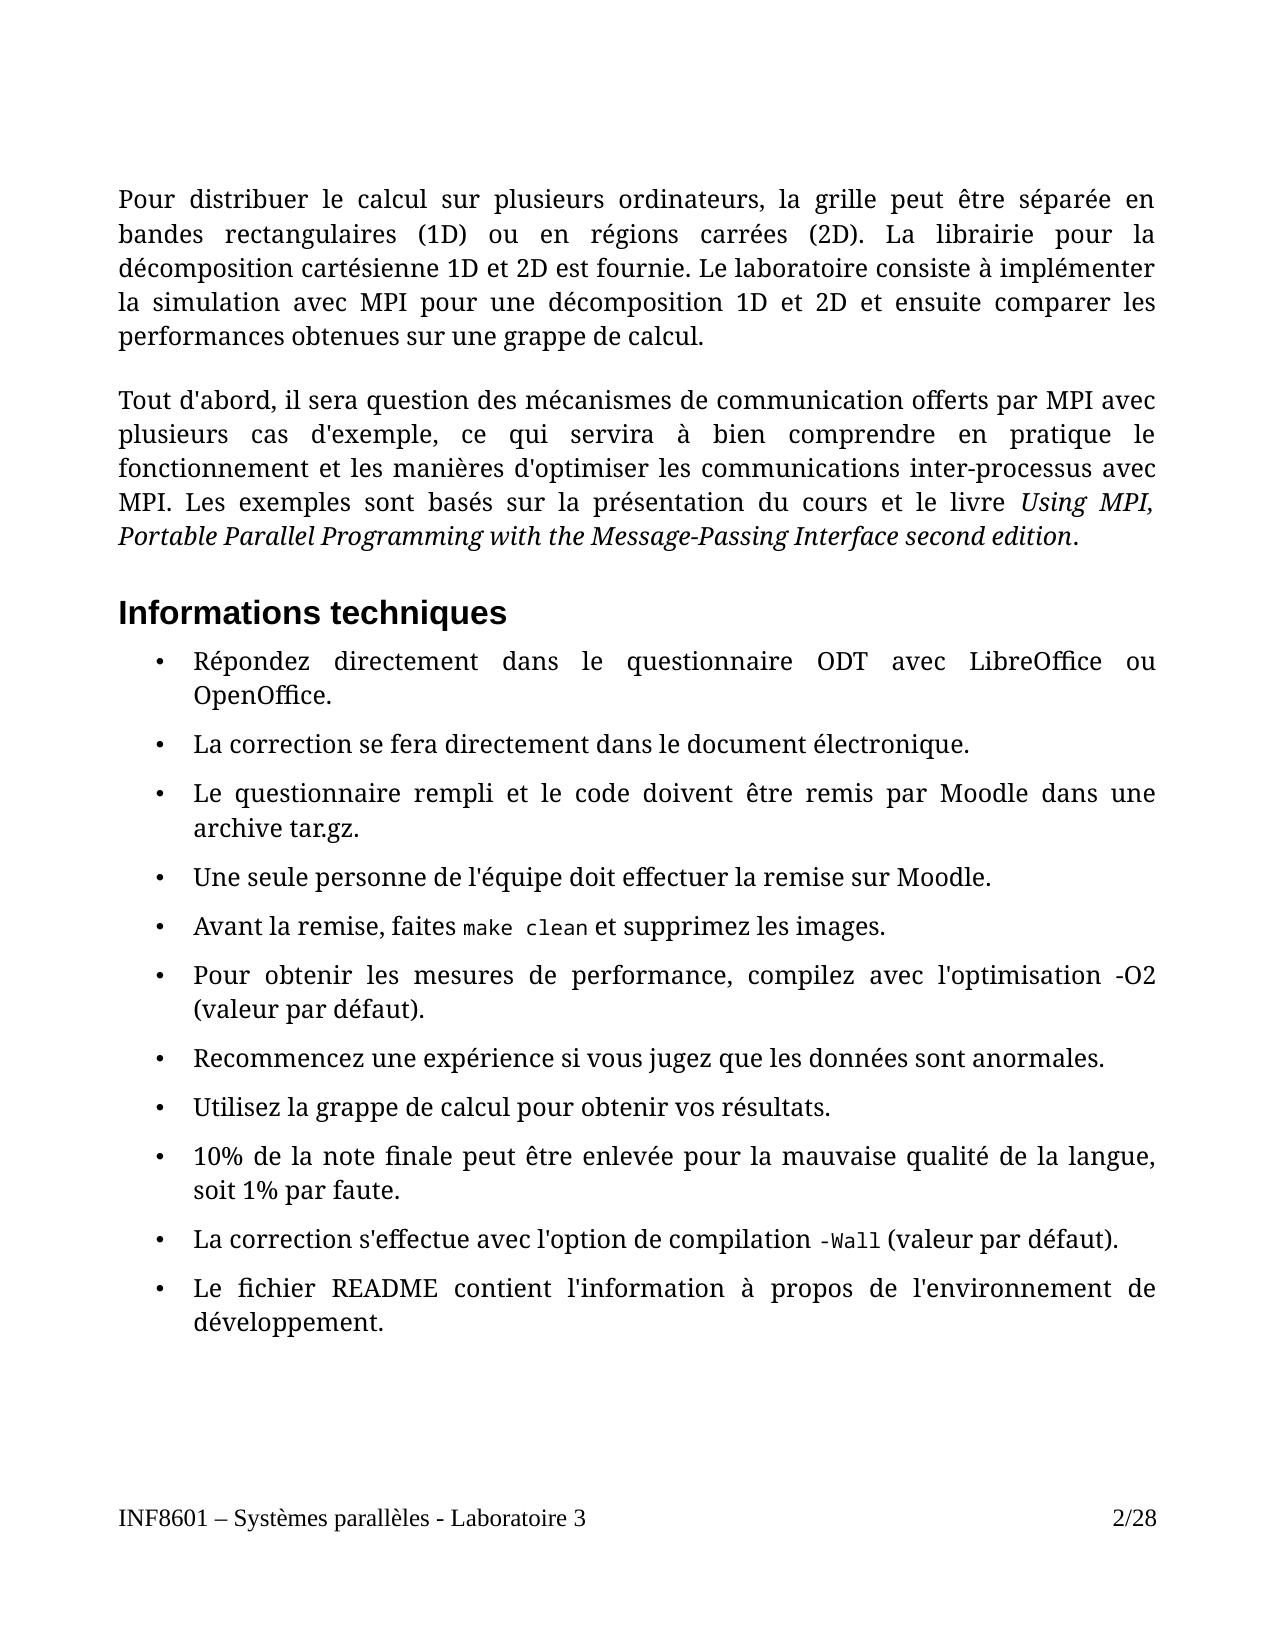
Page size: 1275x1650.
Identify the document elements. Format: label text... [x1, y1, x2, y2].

list Pour obtenir les mesures de performance, compilez avec l'optimisation -O2 (valeur par défaut). [156, 957, 1157, 1026]
list Avant la remise, faites make clean et supprimez les images. [156, 908, 1157, 942]
list Le questionnaire rempli et le code doivent être remis par Moodle dans une archive tar.gz. [156, 776, 1157, 844]
list 10% de la note finale peut être enlevée pour la mauvaise qualité de la langue, soit 1% par faute. [156, 1139, 1157, 1207]
text Tout d'abord, il sera question des mécanismes de communication offerts par MPI avec plusieurs cas d'exemple, ce qui servira à bien comprendre en pratique le fonctionnement et les manières d'optimiser les communications inter-processus avec MPI. Les exemples sont basés sur la présentation du cours et le livre Using MPI, Portable Parallel Programming with the Message-Passing Interface second edition. [118, 382, 1157, 553]
subtitle Informations techniques [118, 593, 1157, 631]
list Une seule personne de l'équipe doit effectuer la remise sur Moodle. [156, 859, 1157, 893]
text Pour distribuer le calcul sur plusieurs ordinateurs, la grille peut être séparée en bandes rectangulaires (1D) ou en régions carrées (2D). La librairie pour la décomposition cartésienne 1D et 2D est fournie. Le laboratoire consiste à implémenter la simulation avec MPI pour une décomposition 1D et 2D et ensuite comparer les performances obtenues sur une grappe de calcul. [118, 182, 1157, 352]
list La correction s'effectue avec l'option de compilation -Wall (valeur par défaut). [156, 1222, 1157, 1256]
list Recommencez une expérience si vous jugez que les données sont anormales. [156, 1041, 1157, 1074]
list Utilisez la grappe de calcul pour obtenir vos résultats. [156, 1089, 1157, 1124]
list La correction se fera directement dans le document électronique. [156, 727, 1157, 761]
list Le fichier README contient l'information à propos de l'environnement de développement. [156, 1271, 1157, 1339]
list Répondez directement dans le questionnaire ODT avec LibreOffice ou OpenOffice. [156, 644, 1157, 712]
